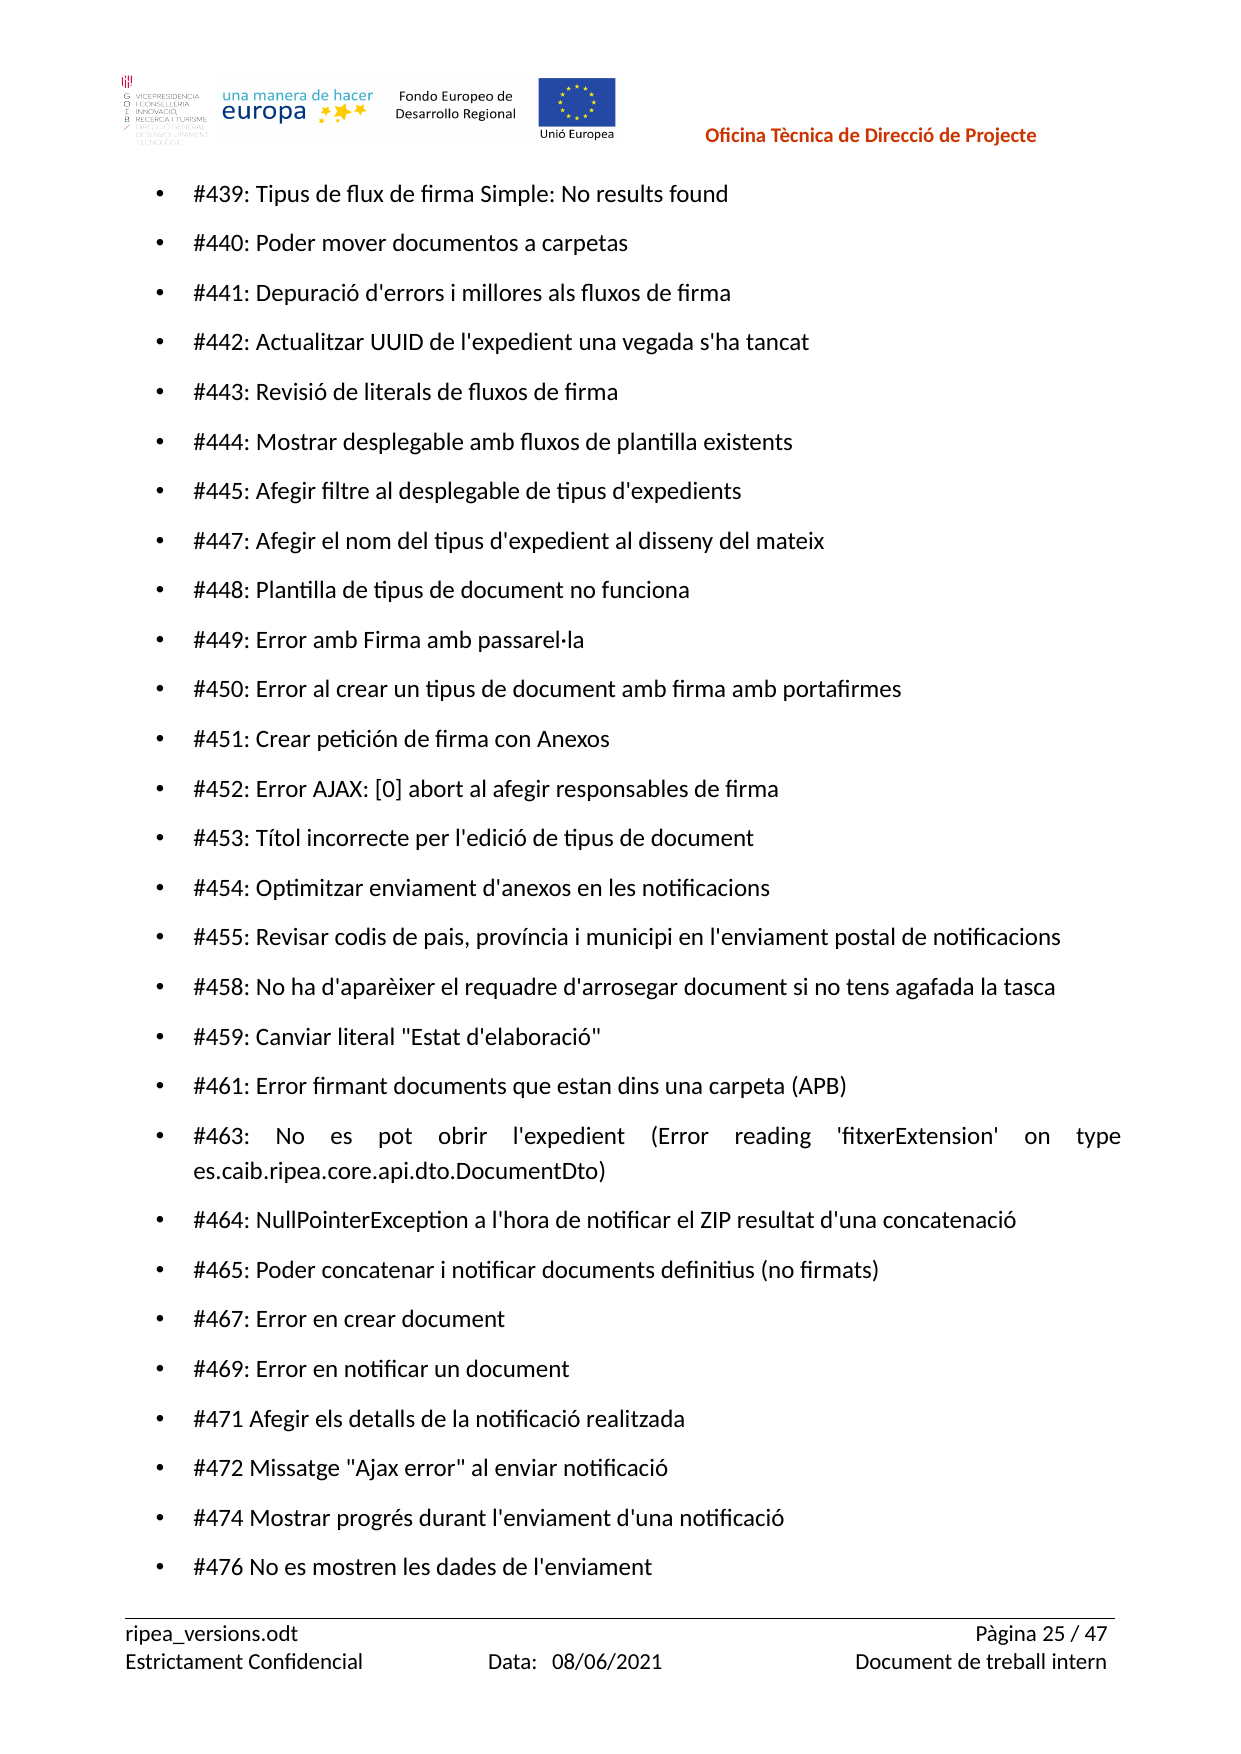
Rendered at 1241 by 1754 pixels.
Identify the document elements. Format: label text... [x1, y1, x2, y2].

list #450: Error al crear un tipus de document amb firma amb portafirmes [156, 673, 1122, 704]
list #442: Actualitzar UUID de l'expedient una vegada s'ha tancat [156, 326, 1122, 357]
list #469: Error en notificar un document [156, 1353, 1122, 1384]
list #444: Mostrar desplegable amb fluxos de plantilla existents [156, 426, 1122, 456]
list #439: Tipus de flux de firma Simple: No results found [156, 178, 1122, 208]
list #452: Error AJAX: [0] abort al afegir responsables de firma [156, 773, 1122, 803]
list #474 Mostrar progrés durant l'enviament d'una notificació [156, 1502, 1122, 1532]
list #441: Depuració d'errors i millores als fluxos de firma [156, 277, 1122, 307]
list #455: Revisar codis de pais, província i municipi en l'enviament postal de notificacions [156, 921, 1122, 952]
list #461: Error firmant documents que estan dins una carpeta (APB) [156, 1070, 1122, 1101]
list #443: Revisió de literals de fluxos de firma [156, 376, 1122, 407]
list #465: Poder concatenar i notificar documents definitius (no firmats) [156, 1254, 1122, 1284]
list #458: No ha d'aparèixer el requadre d'arrosegar document si no tens agafada la tasca [156, 971, 1122, 1002]
list #476 No es mostren les dades de l'enviament [156, 1551, 1122, 1582]
list #463: No es pot obrir l'expedient (Error reading 'fitxerExtension' on type es.caib.ripea.core.api.dto.DocumentDto) [156, 1120, 1122, 1185]
list #445: Afegir filtre al desplegable de tipus d'expedients [156, 475, 1122, 506]
list #471 Afegir els detalls de la notificació realitzada [156, 1403, 1122, 1433]
list #472 Missatge "Ajax error" al enviar notificació [156, 1452, 1122, 1483]
list #440: Poder mover documentos a carpetas [156, 227, 1122, 258]
list #464: NullPointerException a l'hora de notificar el ZIP resultat d'una concatenació [156, 1204, 1122, 1235]
list #459: Canviar literal "Estat d'elaboració" [156, 1021, 1122, 1051]
list #448: Plantilla de tipus de document no funciona [156, 574, 1122, 605]
picture [219, 73, 621, 147]
list #449: Error amb Firma amb passarel·la [156, 624, 1122, 654]
list #447: Afegir el nom del tipus d'expedient al disseny del mateix [156, 525, 1122, 555]
picture [118, 73, 213, 147]
list #451: Crear petición de firma con Anexos [156, 723, 1122, 754]
list #454: Optimitzar enviament d'anexos en les notificacions [156, 872, 1122, 902]
list #467: Error en crear document [156, 1303, 1122, 1334]
list #453: Títol incorrecte per l'edició de tipus de document [156, 822, 1122, 853]
